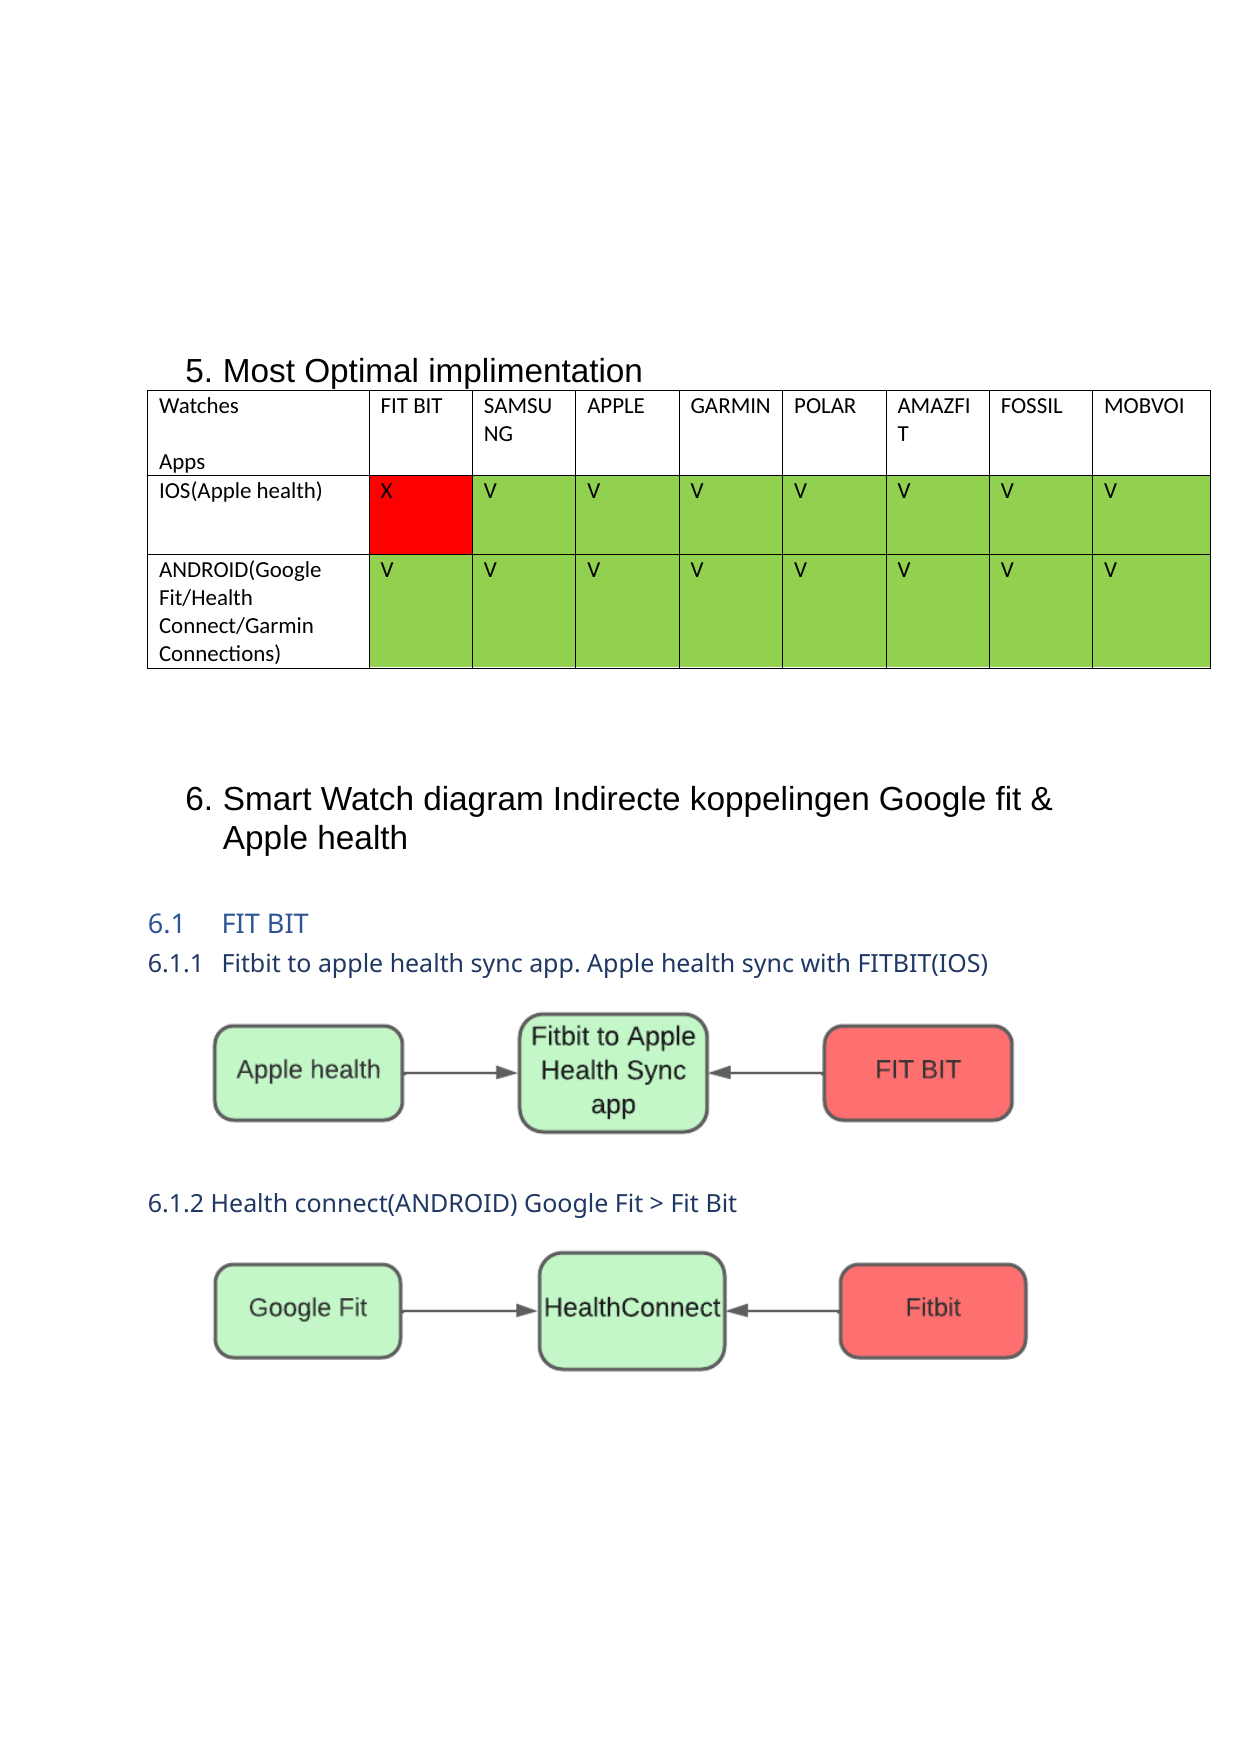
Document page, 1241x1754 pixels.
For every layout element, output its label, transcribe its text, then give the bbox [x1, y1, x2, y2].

table_cell V [1093, 476, 1210, 554]
table_header Watches Apps [148, 391, 369, 475]
table_cell V [576, 555, 679, 667]
table_cell X [370, 476, 472, 554]
table_cell V [887, 476, 989, 554]
table_cell V [370, 555, 472, 667]
table_cell V [887, 555, 989, 667]
table_header APPLE [576, 391, 679, 475]
table_header AMAZFIT [887, 391, 989, 475]
table_cell V [473, 555, 575, 667]
subtitle 6.1.2 Health connect(ANDROID) Google Fit > Fit Bit [148, 1186, 1093, 1219]
subtitle Most Optimal implimentation [185, 351, 1093, 390]
table_cell IOS(Apple health) [148, 476, 369, 554]
table_cell V [680, 476, 782, 554]
table_cell ANDROID(Google Fit/Health Connect/Garmin Connections) [148, 555, 369, 667]
subtitle Smart Watch diagram Indirecte koppelingen Google fit & Apple health [185, 779, 1093, 856]
table_header POLAR [783, 391, 886, 475]
table_cell V [990, 476, 1092, 554]
table_header SAMSUNG [473, 391, 575, 475]
table_cell V [990, 555, 1092, 667]
table_header MOBVOI [1093, 391, 1210, 475]
table_header GARMIN [680, 391, 782, 475]
table_cell V [473, 476, 575, 554]
table_cell V [783, 555, 886, 667]
table_header FOSSIL [990, 391, 1092, 475]
table_header FIT BIT [370, 391, 472, 475]
table_cell V [680, 555, 782, 667]
subtitle 6.1.1 Fitbit to apple health sync app. Apple health sync with FITBIT(IOS) [148, 946, 1093, 980]
table_cell V [783, 476, 886, 554]
table_cell V [576, 476, 679, 554]
subtitle 6.1 FIT BIT [148, 905, 1093, 942]
table_cell V [1093, 555, 1210, 667]
